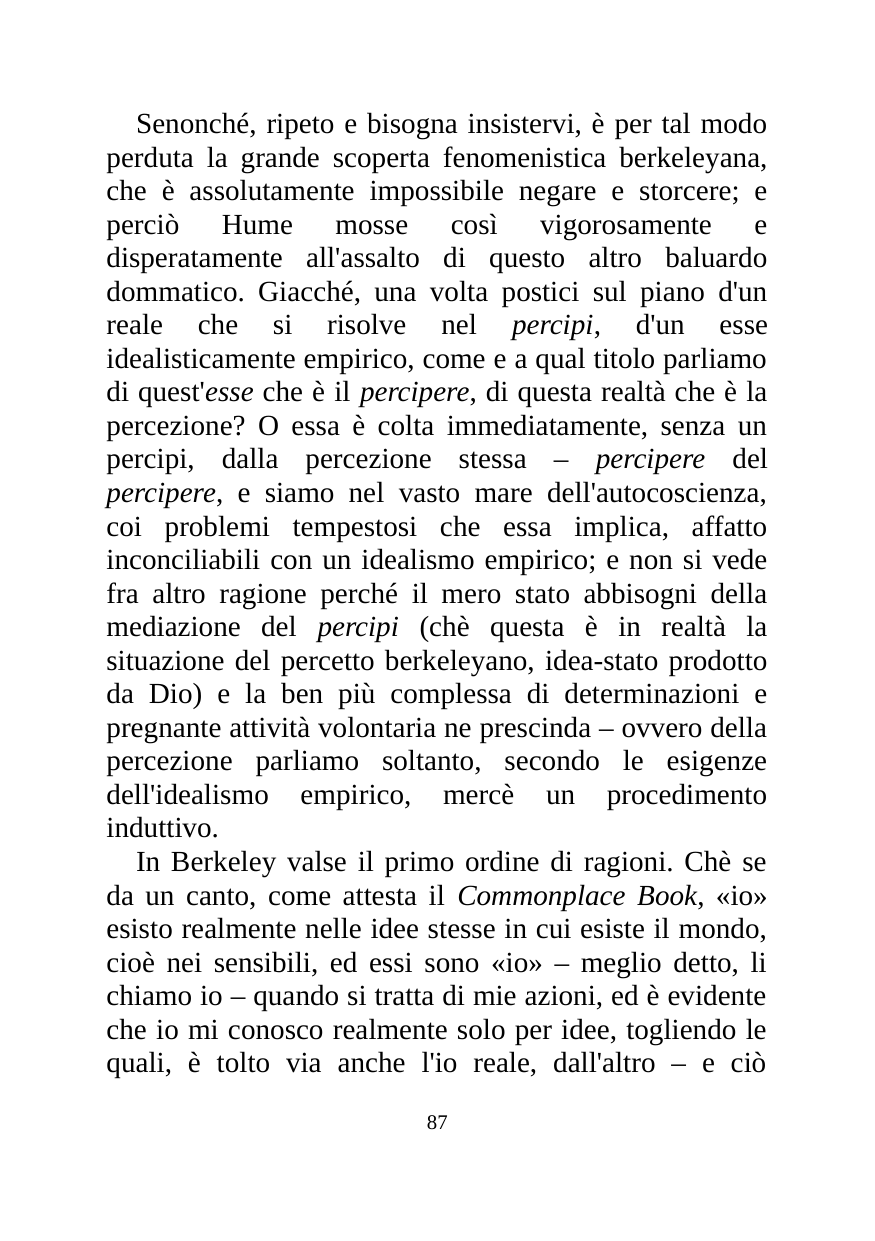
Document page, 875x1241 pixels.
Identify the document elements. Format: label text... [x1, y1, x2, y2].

text In Berkeley valse il primo ordine di ragioni. Chè se da un canto, come attesta il Commonplace Book, «io» esisto realmente nelle idee stesse in cui esiste il mondo, cioè nei sensibili, ed essi sono «io» – meglio detto, li chiamo io – quando si tratta di mie azioni, ed è evidente che io mi conosco realmente solo per idee, togliendo le quali, è tolto via anche l'io reale, dall'altro – e ciò [106, 844, 768, 1079]
text Senonché, ripeto e bisogna insistervi, è per tal modo perduta la grande scoperta fenomenistica berkeleyana, che è assolutamente impossibile negare e storcere; e perciò Hume mosse così vigorosamente e disperatamente all'assalto di questo altro baluardo dommatico. Giacché, una volta postici sul piano d'un reale che si risolve nel percipi, d'un esse idealisticamente empirico, come e a qual titolo parliamo di quest'esse che è il percipere, di questa realtà che è la percezione? O essa è colta immediatamente, senza un percipi, dalla percezione stessa – percipere del percipere, e siamo nel vasto mare dell'autocoscienza, coi problemi tempestosi che essa implica, affatto inconciliabili con un idealismo empirico; e non si vede fra altro ragione perché il mero stato abbisogni della mediazione del percipi (chè questa è in realtà la situazione del percetto berkeleyano, idea-stato prodotto da Dio) e la ben più complessa di determinazioni e pregnante attività volontaria ne prescinda – ovvero della percezione parliamo soltanto, secondo le esigenze dell'idealismo empirico, mercè un procedimento induttivo. [106, 106, 768, 844]
